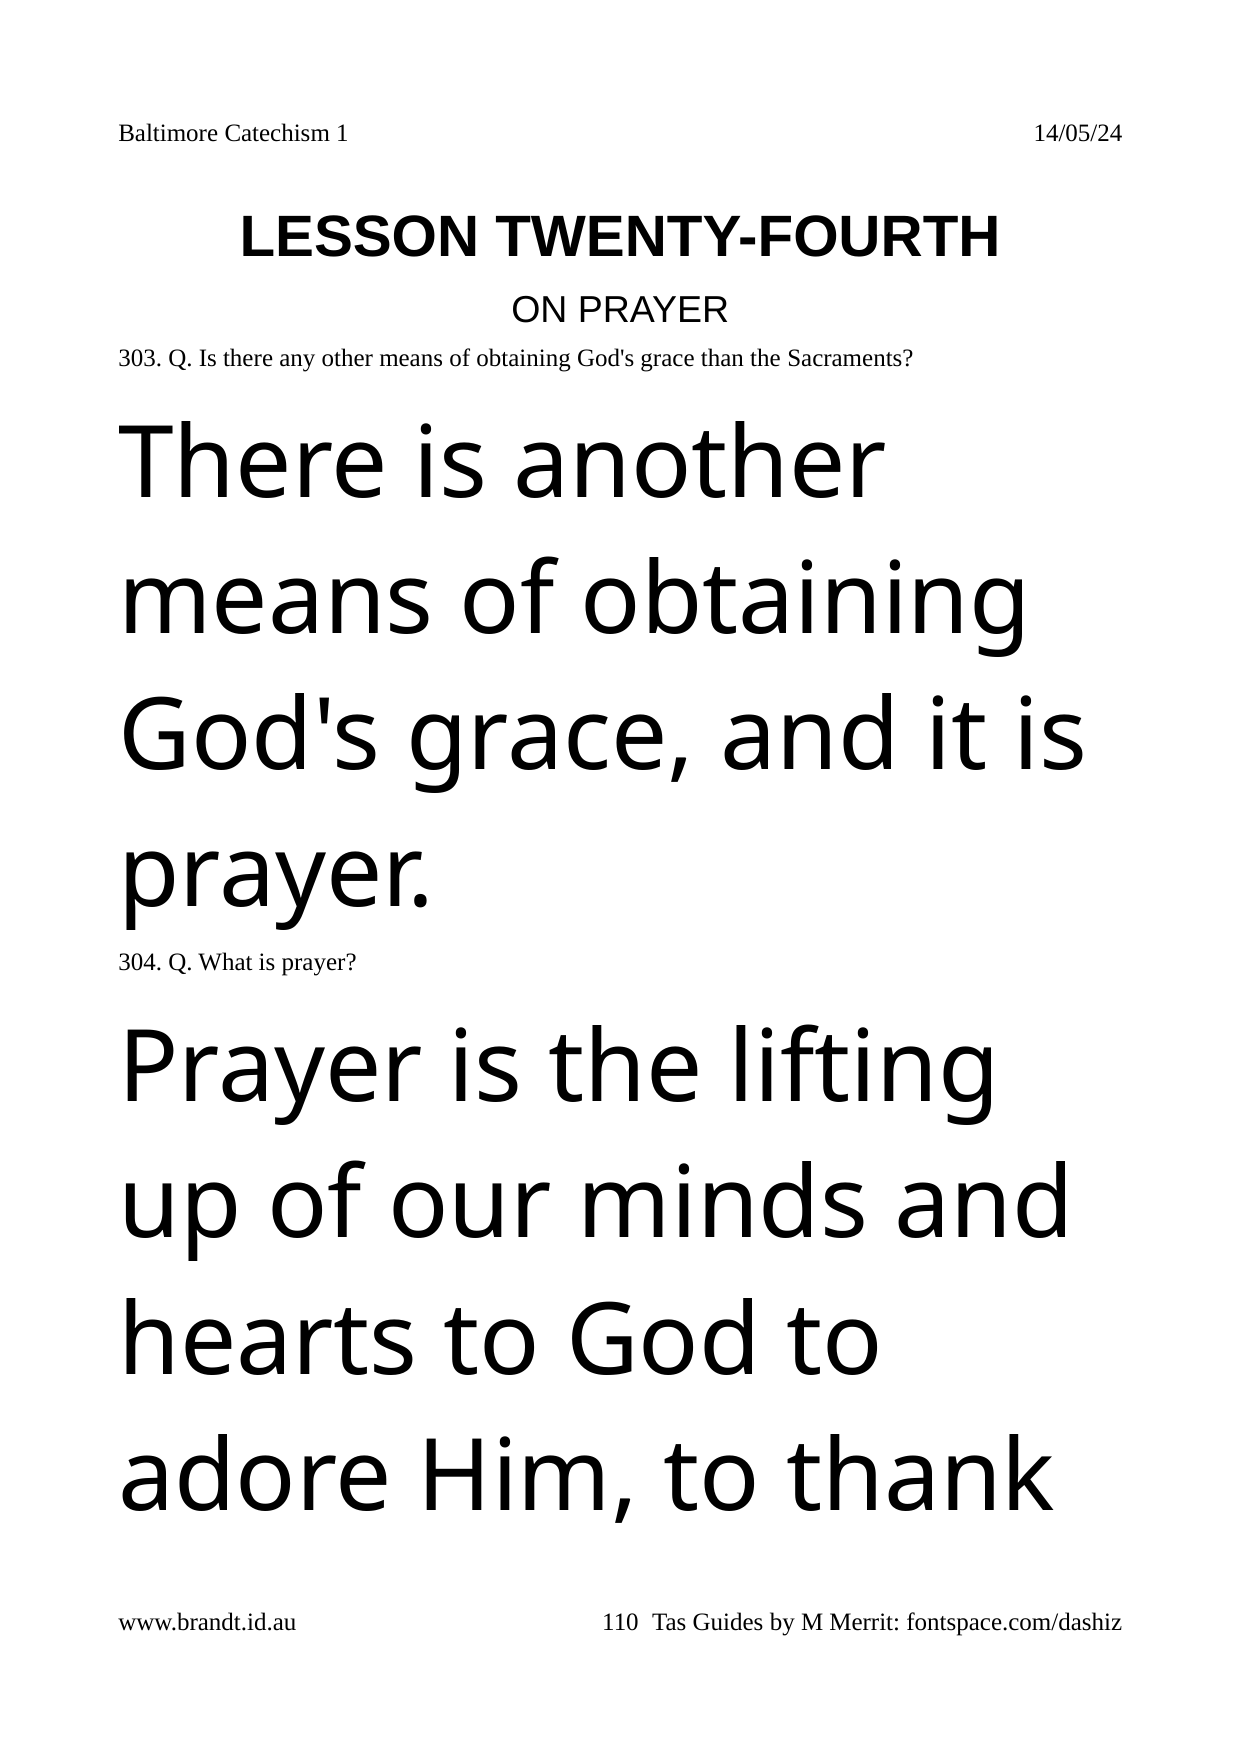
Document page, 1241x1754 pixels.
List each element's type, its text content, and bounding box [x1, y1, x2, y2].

text 303. Q. Is there any other means of obtaining God's grace than the Sacraments? [118, 343, 1122, 372]
text There is another means of obtaining God's grace, and it is prayer. [118, 390, 1122, 935]
title LESSON TWENTY-FOURTH [118, 201, 1122, 268]
text 304. Q. What is prayer? [118, 947, 1122, 976]
text Prayer is the lifting up of our minds and hearts to God to adore Him, to thank [118, 995, 1122, 1540]
subtitle ON PRAYER [118, 287, 1122, 330]
